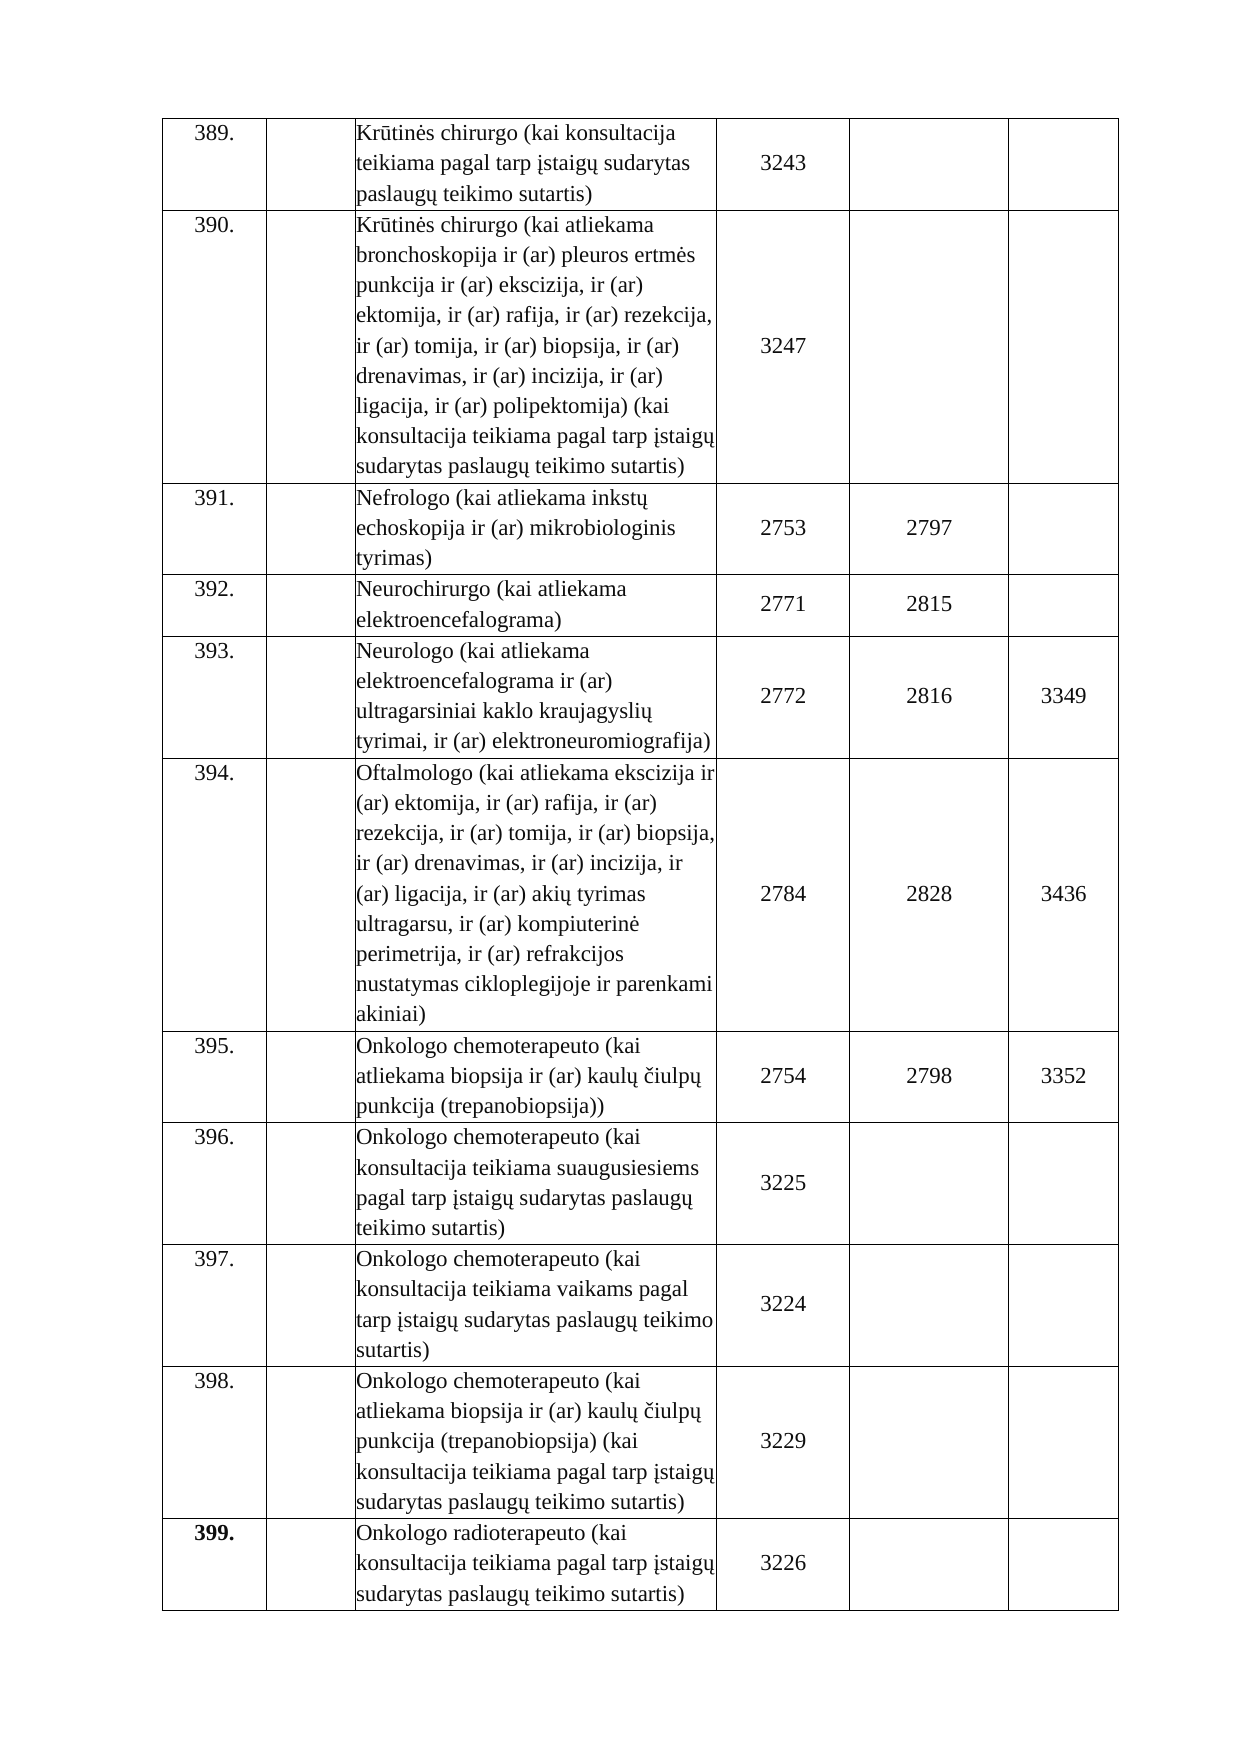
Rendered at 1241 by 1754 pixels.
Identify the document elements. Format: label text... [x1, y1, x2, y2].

table_cell [267, 1367, 355, 1518]
table_cell [1147, 758, 1164, 1031]
table_cell [1009, 575, 1118, 636]
table_cell 3224 [717, 1245, 849, 1366]
table_cell [267, 1519, 355, 1610]
table_cell Onkologo radioterapeuto (kai konsultacija teikiama pagal tarp įstaigų sudarytas paslaugų teikimo sutartis) [356, 1519, 716, 1610]
table_cell [1147, 210, 1164, 483]
table_cell [850, 119, 1008, 210]
table_cell 2798 [850, 1032, 1008, 1122]
table_cell [1142, 118, 1147, 210]
table_cell [1119, 1122, 1137, 1244]
table_cell [850, 211, 1008, 483]
table_cell [1009, 211, 1118, 483]
table_cell [267, 1032, 355, 1122]
table_cell [1142, 1518, 1147, 1610]
table_cell 389. [163, 119, 266, 210]
table_cell [267, 759, 355, 1031]
table_cell [1142, 210, 1147, 483]
table_cell [1164, 1031, 1240, 1122]
table_cell [850, 1245, 1008, 1366]
table_cell [1147, 574, 1164, 636]
table_cell Krūtinės chirurgo (kai konsultacija teikiama pagal tarp įstaigų sudarytas paslaugų teikimo sutartis) [356, 119, 716, 210]
table_cell [267, 119, 355, 210]
table_cell [1164, 1366, 1240, 1518]
table_cell [1147, 636, 1164, 758]
table_cell [1119, 1244, 1137, 1366]
table_cell [1009, 119, 1118, 210]
table_cell [1142, 483, 1147, 574]
table_cell [1142, 1031, 1147, 1122]
table_cell 3225 [717, 1123, 849, 1244]
table_cell [1164, 758, 1240, 1031]
table_cell [1147, 1366, 1164, 1518]
table_cell [1119, 1518, 1137, 1610]
table_cell [1119, 574, 1137, 636]
table_cell 391. [163, 484, 266, 574]
table_cell [267, 575, 355, 636]
table_cell [267, 1123, 355, 1244]
table_cell 2797 [850, 484, 1008, 574]
table_cell [1009, 484, 1118, 574]
table_cell [1137, 483, 1142, 574]
table_cell [1119, 483, 1137, 574]
table_cell [1009, 1123, 1118, 1244]
table_cell 392. [163, 575, 266, 636]
table_cell [1137, 1518, 1142, 1610]
table_cell [267, 1245, 355, 1366]
table_cell 3226 [717, 1519, 849, 1610]
table_cell 2784 [717, 759, 849, 1031]
table_cell [1137, 574, 1142, 636]
table_cell 395. [163, 1032, 266, 1122]
table_cell [1142, 1122, 1147, 1244]
table_cell Onkologo chemoterapeuto (kai atliekama biopsija ir (ar) kaulų čiulpų punkcija (trepanobiopsija)) [356, 1032, 716, 1122]
table_cell 3349 [1009, 637, 1118, 758]
table_cell [1137, 1244, 1142, 1366]
table_cell 390. [163, 211, 266, 483]
table_cell [1164, 483, 1240, 574]
table_cell [1142, 758, 1147, 1031]
table_cell [1119, 1031, 1137, 1122]
table_cell [1164, 574, 1240, 636]
table_cell Onkologo chemoterapeuto (kai konsultacija teikiama suaugusiesiems pagal tarp įstaigų sudarytas paslaugų teikimo sutartis) [356, 1123, 716, 1244]
table_cell [1009, 1245, 1118, 1366]
table_cell [1147, 483, 1164, 574]
table_cell [1147, 118, 1164, 210]
table_cell [1009, 1519, 1118, 1610]
table_cell Neurochirurgo (kai atliekama elektroencefalograma) [356, 575, 716, 636]
table_cell [1137, 758, 1142, 1031]
table_cell [267, 484, 355, 574]
table_cell Krūtinės chirurgo (kai atliekama bronchoskopija ir (ar) pleuros ertmės punkcija ir (ar) ekscizija, ir (ar) ektomija, ir (ar) rafija, ir (ar) rezekcija, ir (ar) tomija, ir (ar) biopsija, ir (ar) drenavimas, ir (ar) incizija, ir (ar) ligacija, ir (ar) polipektomija) (kai konsultacija teikiama pagal tarp įstaigų sudarytas paslaugų teikimo sutartis) [356, 211, 716, 483]
table_cell Oftalmologo (kai atliekama ekscizija ir (ar) ektomija, ir (ar) rafija, ir (ar) rezekcija, ir (ar) tomija, ir (ar) biopsija, ir (ar) drenavimas, ir (ar) incizija, ir (ar) ligacija, ir (ar) akių tyrimas ultragarsu, ir (ar) kompiuterinė perimetrija, ir (ar) refrakcijos nustatymas cikloplegijoje ir parenkami akiniai) [356, 759, 716, 1031]
table_cell 3247 [717, 211, 849, 483]
table_cell 3436 [1009, 759, 1118, 1031]
table_cell [1119, 636, 1137, 758]
table_cell [1137, 1122, 1142, 1244]
table_cell 2772 [717, 637, 849, 758]
table_cell [1009, 1367, 1118, 1518]
table_cell 398. [163, 1367, 266, 1518]
table_cell 397. [163, 1245, 266, 1366]
table_cell [1142, 1366, 1147, 1518]
table_cell [1119, 210, 1137, 483]
table_cell [1147, 1031, 1164, 1122]
table_cell 2828 [850, 759, 1008, 1031]
table_cell [267, 211, 355, 483]
table_cell [1137, 1031, 1142, 1122]
table_cell [1164, 1122, 1240, 1244]
table_cell 399. [163, 1519, 266, 1610]
table_cell [1164, 210, 1240, 483]
table_cell [850, 1367, 1008, 1518]
table_cell [267, 637, 355, 758]
table_cell 393. [163, 637, 266, 758]
table_cell [1164, 118, 1240, 210]
table_cell [1164, 636, 1240, 758]
table_cell [1137, 1366, 1142, 1518]
table_cell [1137, 118, 1142, 210]
table_cell [1147, 1518, 1164, 1610]
table_cell [1164, 1518, 1240, 1610]
table_cell 2815 [850, 575, 1008, 636]
table_cell 2816 [850, 637, 1008, 758]
table_cell 396. [163, 1123, 266, 1244]
table_cell [1147, 1244, 1164, 1366]
table_cell [1119, 1366, 1137, 1518]
table_cell Nefrologo (kai atliekama inkstų echoskopija ir (ar) mikrobiologinis tyrimas) [356, 484, 716, 574]
table_cell 3229 [717, 1367, 849, 1518]
table_cell Onkologo chemoterapeuto (kai atliekama biopsija ir (ar) kaulų čiulpų punkcija (trepanobiopsija) (kai konsultacija teikiama pagal tarp įstaigų sudarytas paslaugų teikimo sutartis) [356, 1367, 716, 1518]
table_cell 2753 [717, 484, 849, 574]
table_cell Neurologo (kai atliekama elektroencefalograma ir (ar) ultragarsiniai kaklo kraujagyslių tyrimai, ir (ar) elektroneuromiografija) [356, 637, 716, 758]
table_cell Onkologo chemoterapeuto (kai konsultacija teikiama vaikams pagal tarp įstaigų sudarytas paslaugų teikimo sutartis) [356, 1245, 716, 1366]
table_cell [850, 1123, 1008, 1244]
table_cell 2771 [717, 575, 849, 636]
table_cell 3243 [717, 119, 849, 210]
table_cell [1142, 636, 1147, 758]
table_cell [1164, 1244, 1240, 1366]
table_cell [1142, 574, 1147, 636]
table_cell [1137, 636, 1142, 758]
table_cell 394. [163, 759, 266, 1031]
table_cell [1137, 210, 1142, 483]
table_cell [850, 1519, 1008, 1610]
table_cell [1119, 118, 1137, 210]
table_cell [1147, 1122, 1164, 1244]
table_cell 2754 [717, 1032, 849, 1122]
table_cell [1142, 1244, 1147, 1366]
table_cell 3352 [1009, 1032, 1118, 1122]
table_cell [1119, 758, 1137, 1031]
